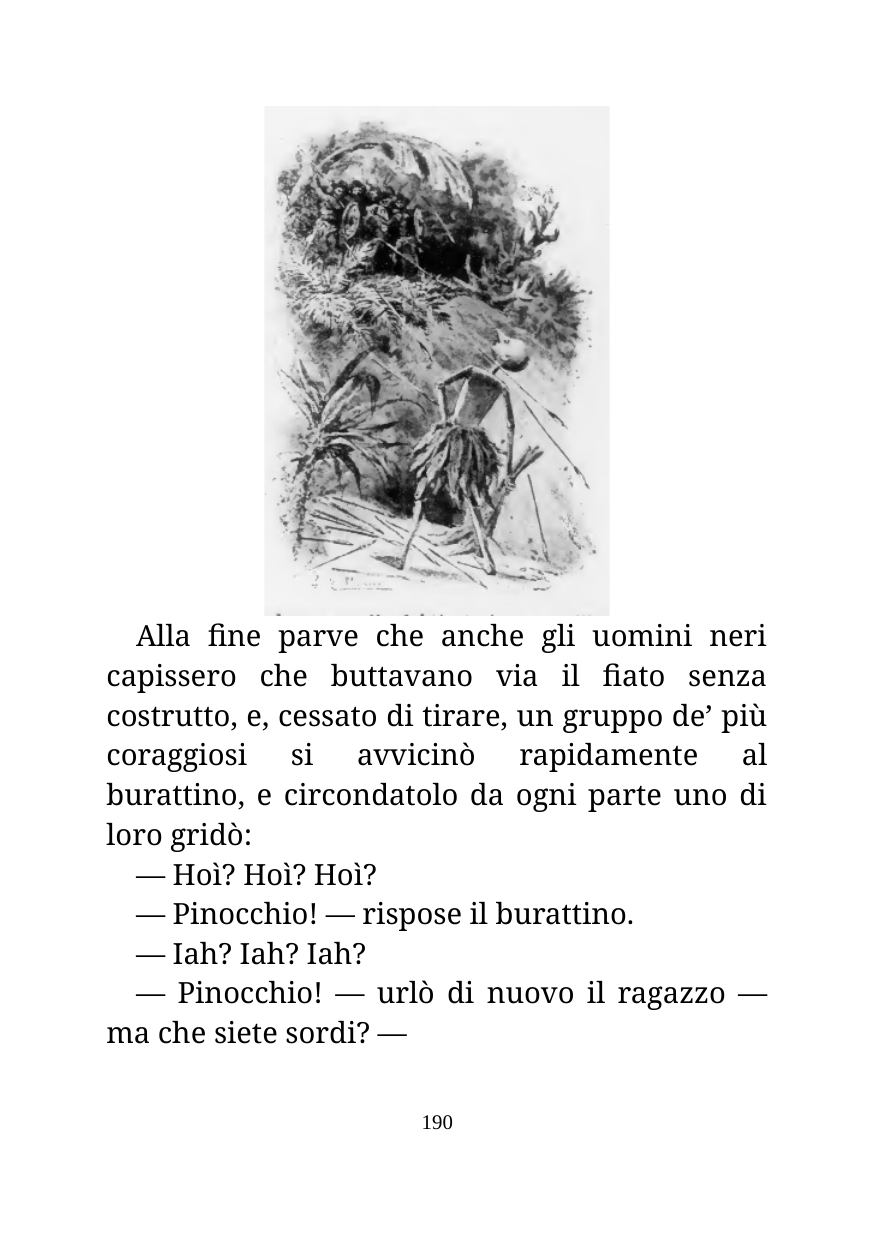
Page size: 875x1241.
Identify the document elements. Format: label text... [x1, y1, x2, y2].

text — Hoì? Hoì? Hoì? [106, 854, 768, 893]
text — Iah? Iah? Iah? [106, 933, 768, 973]
text — Pinocchio! — rispose il burattino. [106, 893, 768, 933]
picture [264, 106, 610, 616]
text Alla fine parve che anche gli uomini neri capissero che buttavano via il fiato senza costrutto, e, cessato di tirare, un gruppo de’ più coraggiosi si avvicinò rapidamente al burattino, e circondatolo da ogni parte uno di loro gridò: [106, 616, 768, 854]
text — Pinocchio! — urlò di nuovo il ragazzo — ma che siete sordi? — [106, 973, 768, 1052]
